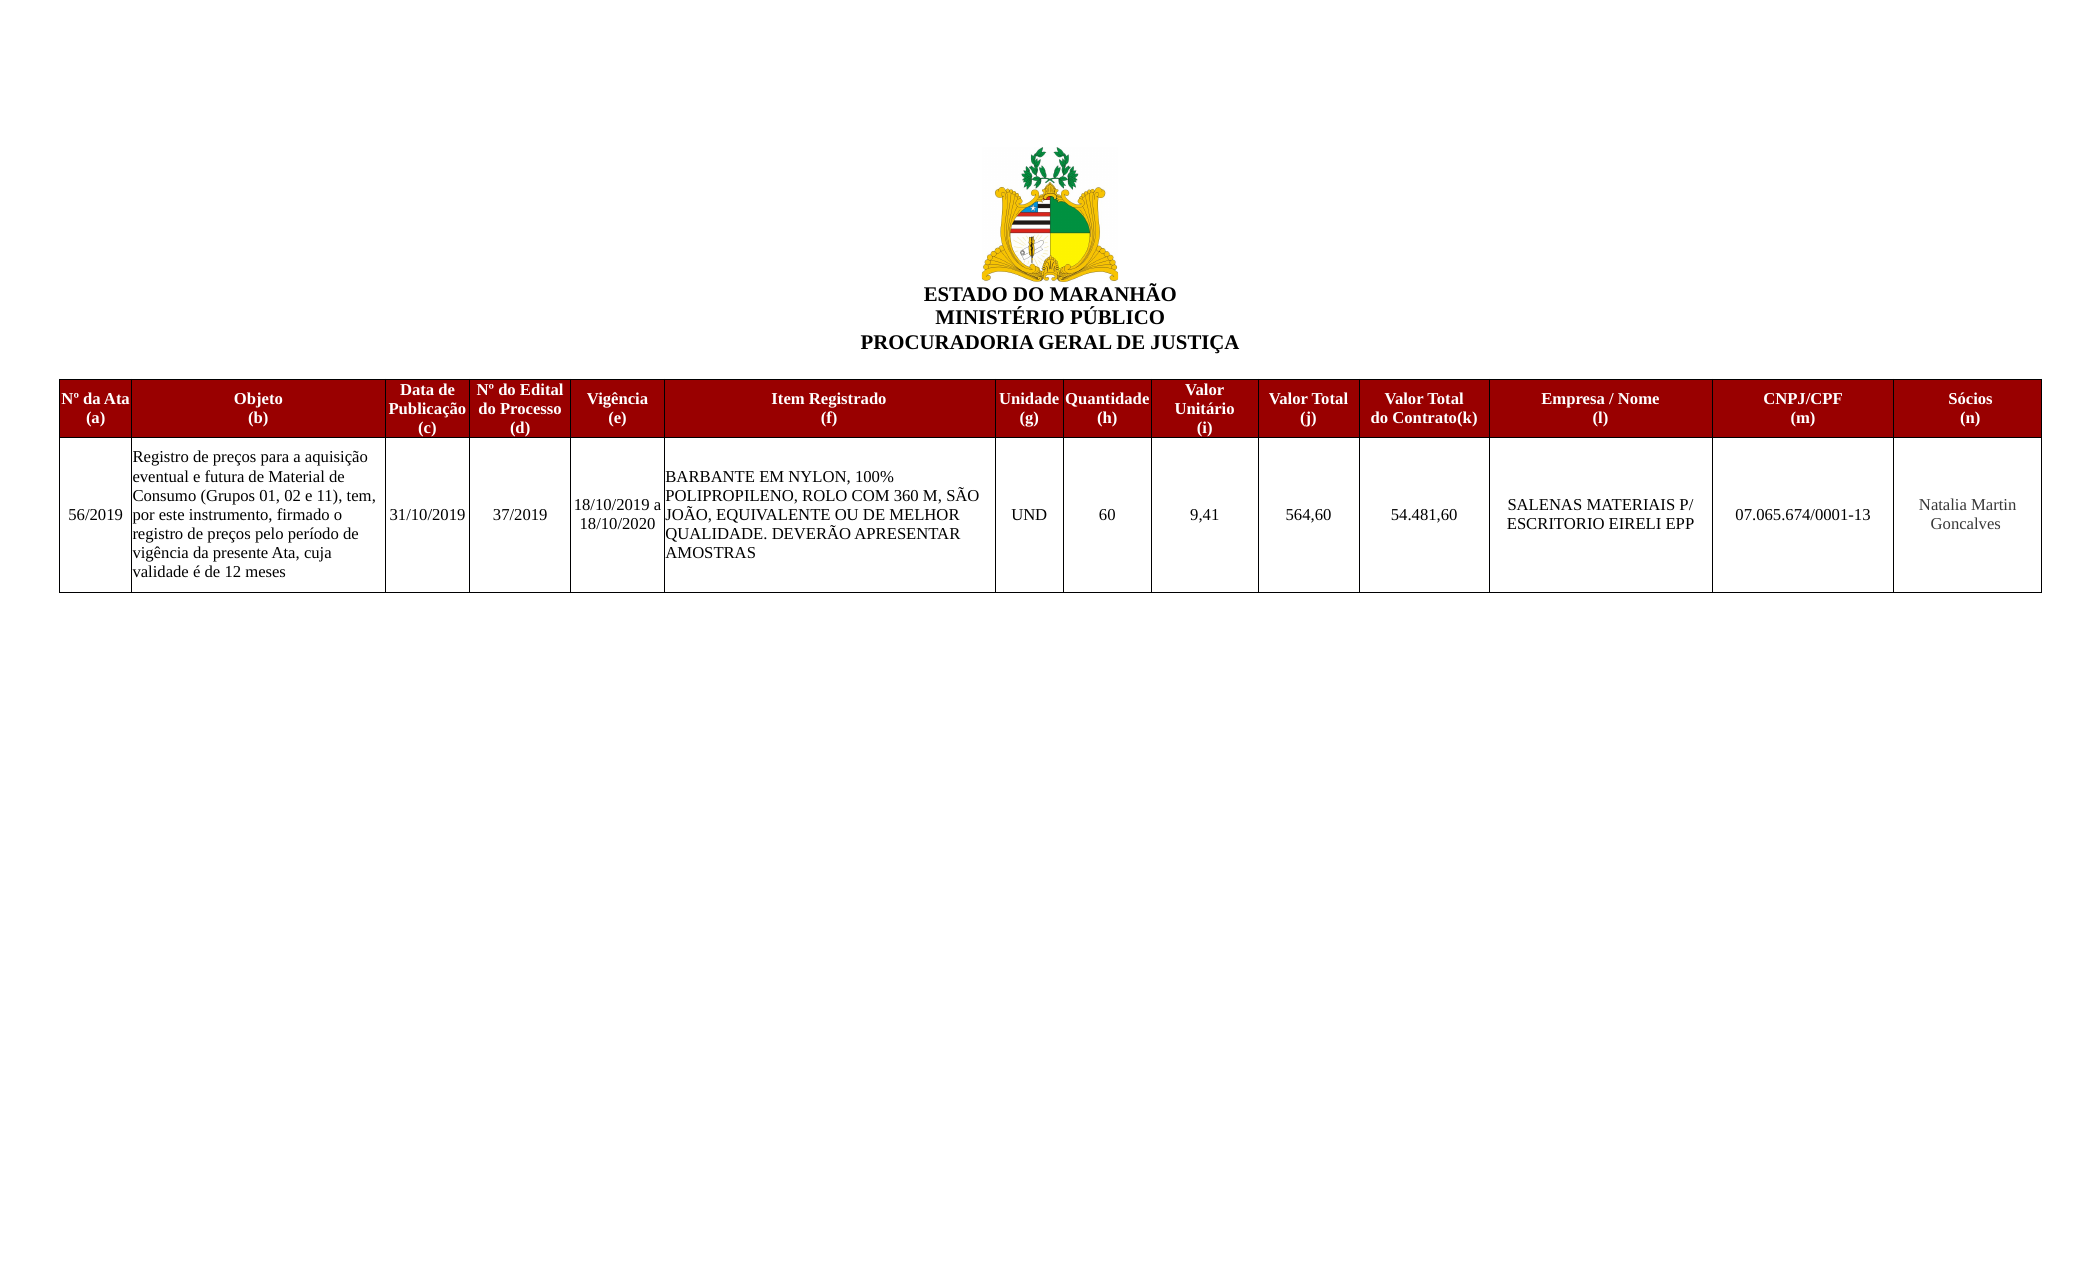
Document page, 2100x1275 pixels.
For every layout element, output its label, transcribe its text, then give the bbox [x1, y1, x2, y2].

picture [981, 147, 1119, 282]
table_cell Registro de preços para a aquisição eventual e futura de Material de Consumo (Grupos 01, 02 e 11), tem, por este instrumento, firmado o registro de preços pelo período de vigência da presente Ata, cuja validade é de 12 meses [132, 438, 385, 591]
table_cell 60 [1064, 438, 1151, 591]
table_header Nº do Edital do Processo (d) [470, 380, 570, 437]
table_cell 37/2019 [470, 438, 570, 591]
table_cell 31/10/2019 [386, 438, 469, 591]
table_header CNPJ/CPF (m) [1713, 380, 1893, 437]
table_cell Natalia Martin Goncalves [1894, 438, 2041, 591]
table_header Quantidade (h) [1064, 380, 1151, 437]
table_cell BARBANTE EM NYLON, 100% POLIPROPILENO, ROLO COM 360 M, SÃO JOÃO, EQUIVALENTE OU DE MELHOR QUALIDADE. DEVERÃO APRESENTAR AMOSTRAS [665, 438, 995, 591]
table_cell 56/2019 [60, 438, 131, 591]
table_cell UND [996, 438, 1063, 591]
table_cell 564,60 [1259, 438, 1359, 591]
table_cell 54.481,60 [1360, 438, 1489, 591]
table_cell 9,41 [1152, 438, 1258, 591]
table_cell 07.065.674/0001-13 [1713, 438, 1893, 591]
table_header Objeto (b) [132, 380, 385, 437]
table_header Vigência (e) [571, 380, 664, 437]
table_header Valor Total do Contrato(k) [1360, 380, 1489, 437]
table_header Item Registrado (f) [665, 380, 995, 437]
table_header Unidade (g) [996, 380, 1063, 437]
table_header Data de Publicação (c) [386, 380, 469, 437]
table_cell SALENAS MATERIAIS P/ ESCRITORIO EIRELI EPP [1490, 438, 1712, 591]
table_header Empresa / Nome (l) [1490, 380, 1712, 437]
table_header Nº da Ata (a) [60, 380, 131, 437]
table_header Sócios (n) [1894, 380, 2041, 437]
table_header Valor Unitário (i) [1152, 380, 1258, 437]
table_header Valor Total (j) [1259, 380, 1359, 437]
table_cell 18/10/2019 a 18/10/2020 [571, 438, 664, 591]
